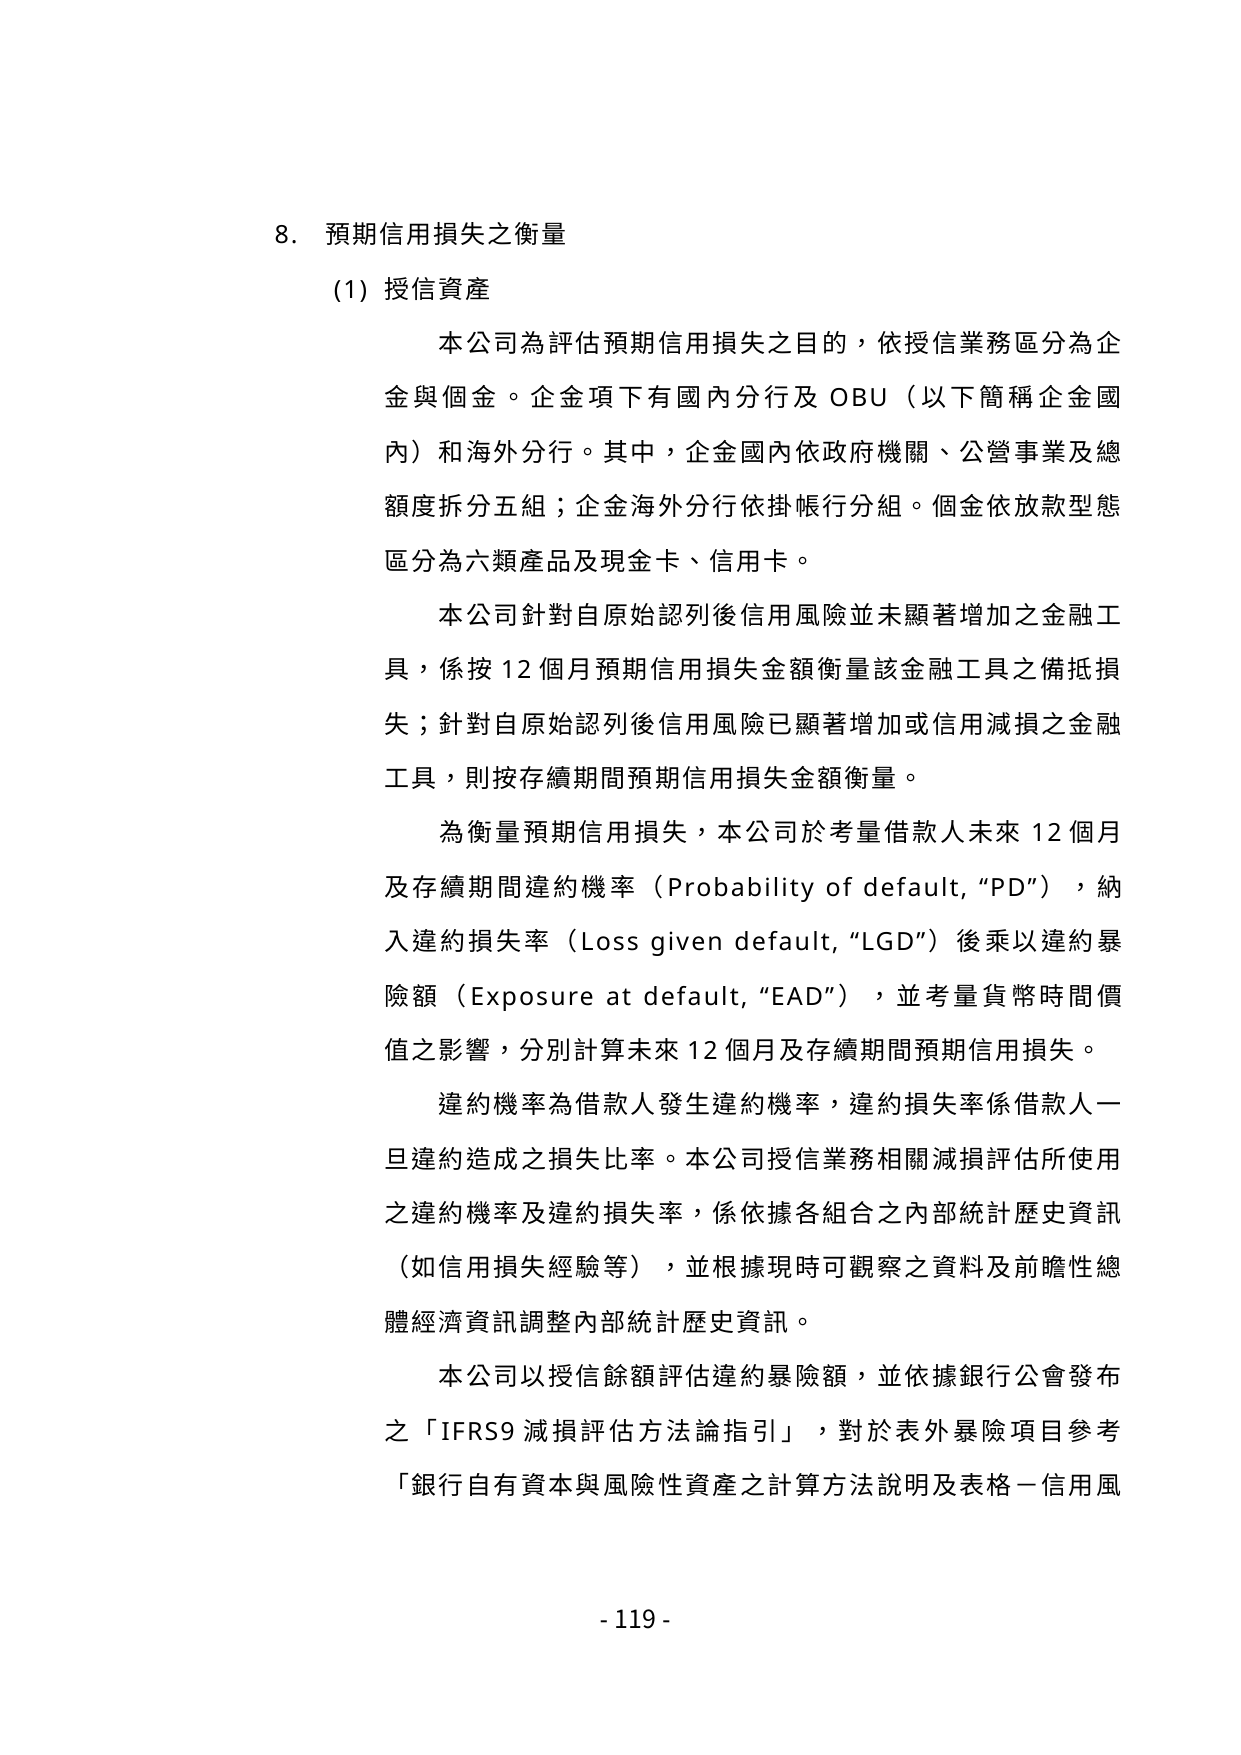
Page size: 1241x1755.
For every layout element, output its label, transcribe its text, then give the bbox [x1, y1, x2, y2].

text 本公司以授信餘額評估違約暴險額，並依據銀行公會發布之「IFRS9減損評估方法論指引」，對於表外暴險項目參考「銀行自有資本與風險性資產之計算方法說明及表格－信用風 [384, 1357, 1122, 1502]
text 8. 預期信用損失之衡量 [266, 215, 1122, 251]
text 本公司為評估預期信用損失之目的，依授信業務區分為企金與個金。企金項下有國內分行及OBU（以下簡稱企金國內）和海外分行。其中，企金國內依政府機關、公營事業及總額度拆分五組；企金海外分行依掛帳行分組。個金依放款型態區分為六類產品及現金卡、信用卡。 [384, 323, 1122, 577]
text 本公司針對自原始認列後信用風險並未顯著增加之金融工具，係按12個月預期信用損失金額衡量該金融工具之備抵損失；針對自原始認列後信用風險已顯著增加或信用減損之金融工具，則按存續期間預期信用損失金額衡量。 [384, 595, 1122, 795]
text 為衡量預期信用損失，本公司於考量借款人未來12個月及存續期間違約機率（Probability of default, “PD”），納入違約損失率（Loss given default, “LGD”）後乘以違約暴險額（Exposure at default, “EAD”），並考量貨幣時間價值之影響，分別計算未來12個月及存續期間預期信用損失。 [384, 813, 1122, 1067]
text 違約機率為借款人發生違約機率，違約損失率係借款人一旦違約造成之損失比率。本公司授信業務相關減損評估所使用之違約機率及違約損失率，係依據各組合之內部統計歷史資訊（如信用損失經驗等），並根據現時可觀察之資料及前瞻性總體經濟資訊調整內部統計歷史資訊。 [384, 1085, 1122, 1338]
text (1) 授信資產 [325, 269, 1122, 305]
